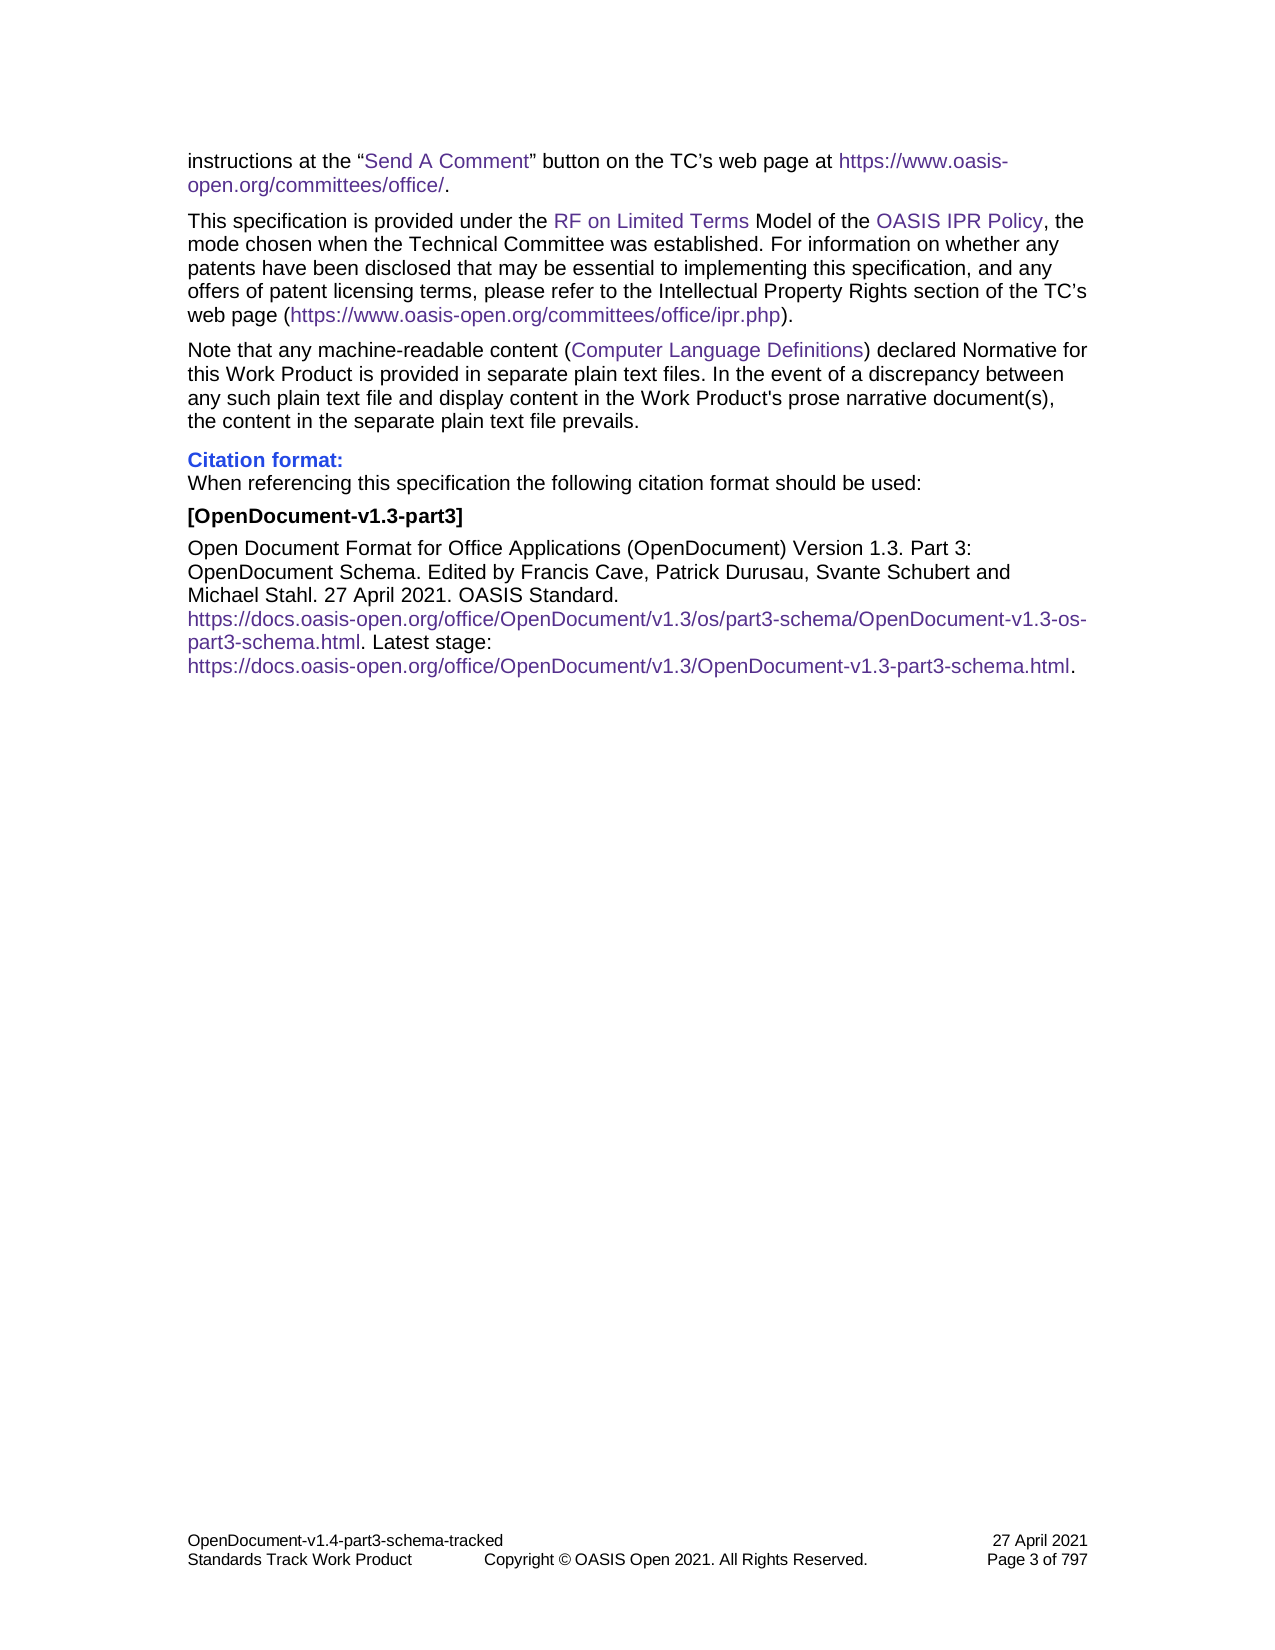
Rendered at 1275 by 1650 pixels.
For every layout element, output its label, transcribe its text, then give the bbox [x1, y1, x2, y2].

text This specification is provided under the RF on Limited Terms Model of the OASIS IPR Policy, the mode chosen when the Technical Committee was established. For information on whether any patents have been disclosed that may be essential to implementing this specification, and any offers of patent licensing terms, please refer to the Intellectual Property Rights section of the TC’s web page (https://www.oasis-open.org/committees/office/ipr.php). [187, 209, 1088, 327]
title When referencing this specification the following citation format should be used: [187, 472, 1088, 495]
text Note that any machine-readable content (Computer Language Definitions) declared Normative for this Work Product is provided in separate plain text files. In the event of a discrepancy between any such plain text file and display content in the Work Product's prose narrative document(s), the content in the separate plain text file prevails. [187, 339, 1088, 433]
text instructions at the “Send A Comment” button on the TC’s web page at https://www.oasis-open.org/committees/office/. [187, 150, 1088, 197]
title Citation format: [187, 448, 1088, 472]
text Open Document Format for Office Applications (OpenDocument) Version 1.3. Part 3: OpenDocument Schema. Edited by Francis Cave, Patrick Durusau, Svante Schubert and Michael Stahl. 27 April 2021. OASIS Standard. https://docs.oasis-open.org/office/OpenDocument/v1.3/os/part3-schema/OpenDocument-v1.3-os-part3-schema.html. Latest stage: https://docs.oasis-open.org/office/OpenDocument/v1.3/OpenDocument-v1.3-part3-schema.html. [187, 537, 1088, 678]
title [OpenDocument-v1.3-part3] [187, 504, 1088, 528]
